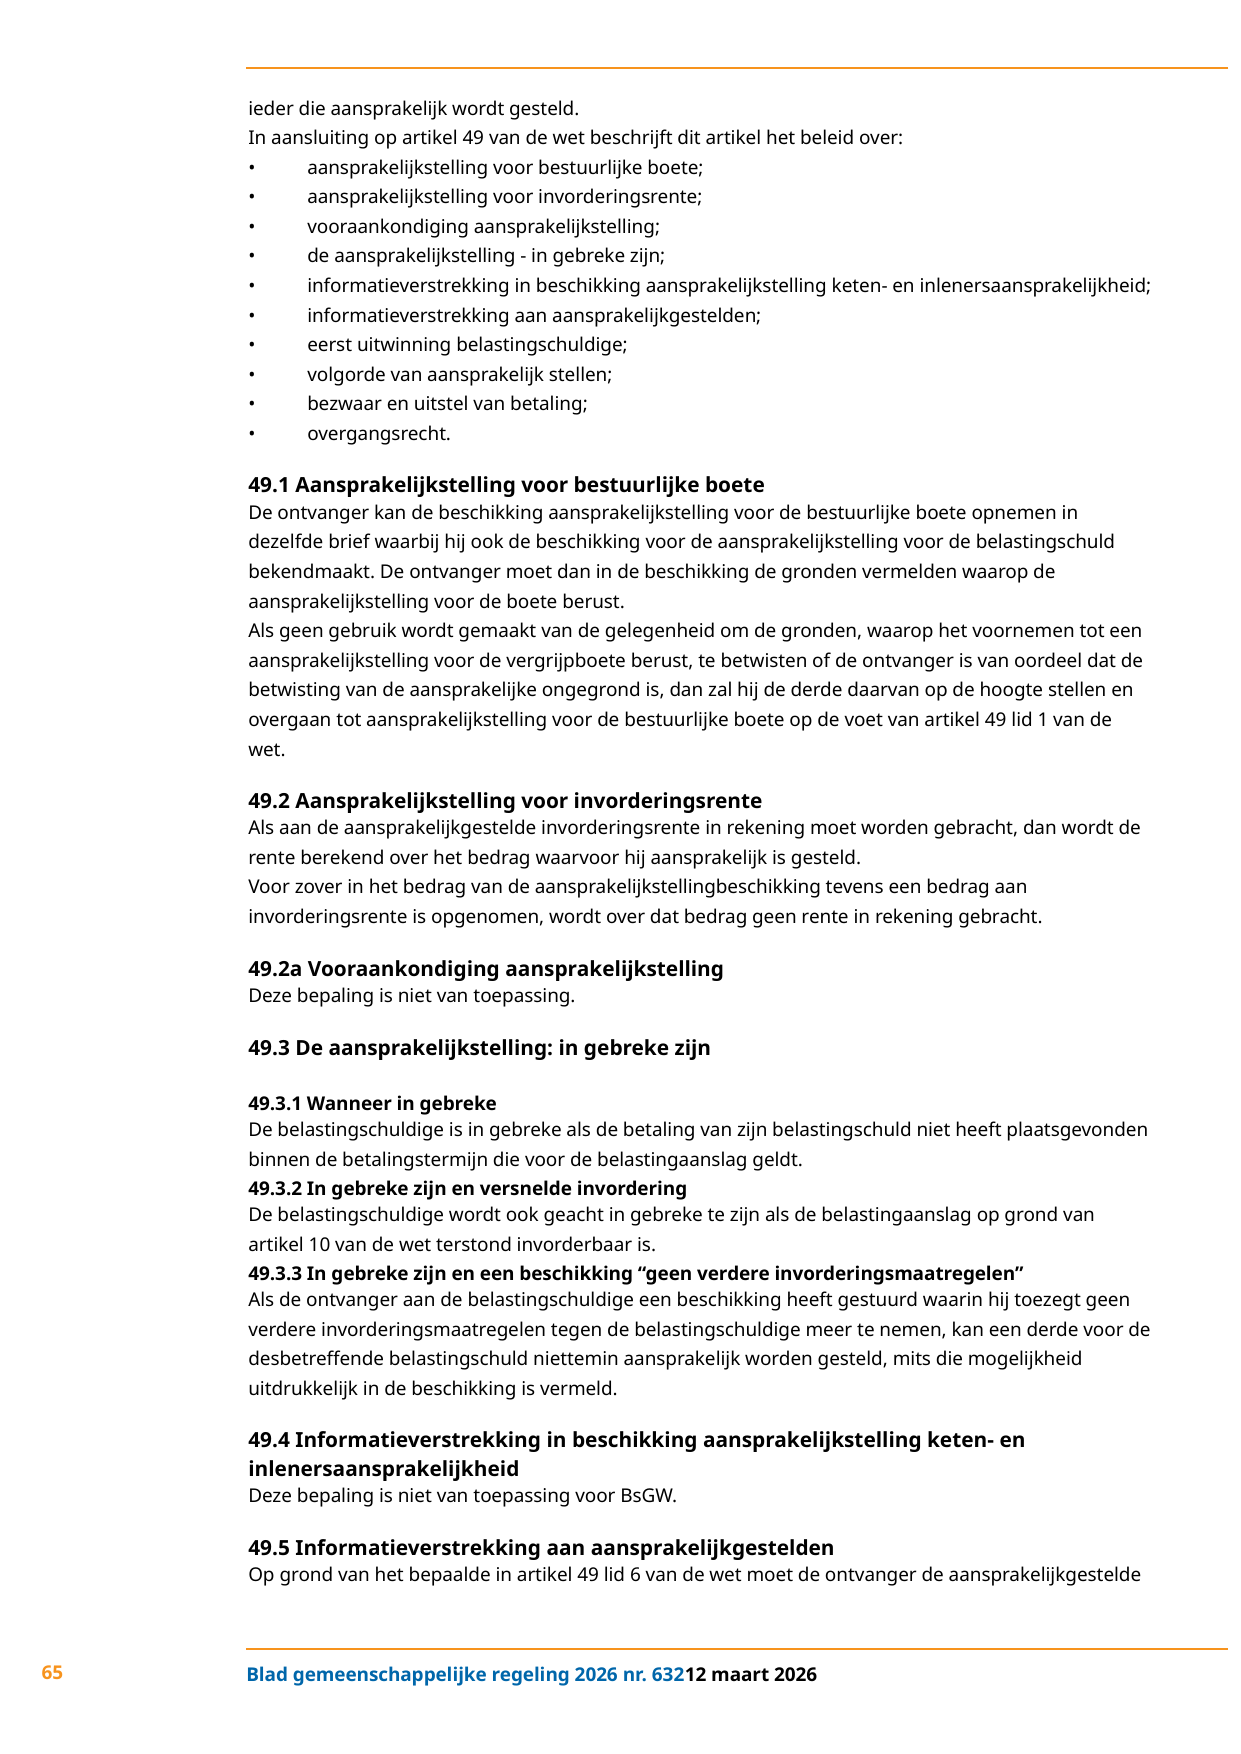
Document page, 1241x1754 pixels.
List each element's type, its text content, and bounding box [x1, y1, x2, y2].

text In aansluiting op artikel 49 van de wet beschrijft dit artikel het beleid over: [248, 124, 1152, 150]
text 49.4 Informatieverstrekking in beschikking aansprakelijkstelling keten- en inlenersaansprakelijkheid [248, 1425, 1152, 1482]
text 49.5 Informatieverstrekking aan aansprakelijkgestelden [248, 1533, 1152, 1561]
text Als geen gebruik wordt gemaakt van de gelegenheid om de gronden, waarop het voornemen tot een aansprakelijkstelling voor de vergrijpboete berust, te betwisten of de ontvanger is van oordeel dat de betwisting van de aansprakelijke ongegrond is, dan zal hij de derde daarvan op de hoogte stellen en overgaan tot aansprakelijkstelling voor de bestuurlijke boete op de voet van artikel 49 lid 1 van de wet. [248, 617, 1152, 761]
text ieder die aansprakelijk wordt gesteld. [248, 95, 1152, 121]
list volgorde van aansprakelijk stellen; [248, 361, 1152, 387]
text 49.3 De aansprakelijkstelling: in gebreke zijn [248, 1033, 1152, 1061]
list informatieverstrekking aan aansprakelijkgestelden; [248, 302, 1152, 328]
text Voor zover in het bedrag van de aansprakelijkstellingbeschikking tevens een bedrag aan invorderingsrente is opgenomen, wordt over dat bedrag geen rente in rekening gebracht. [248, 874, 1152, 929]
text 49.2 Aansprakelijkstelling voor invorderingsrente [248, 786, 1152, 814]
list overgangsrecht. [248, 420, 1152, 446]
text 49.2a Vooraankondiging aansprakelijkstelling [248, 954, 1152, 982]
list aansprakelijkstelling voor bestuurlijke boete; [248, 154, 1152, 180]
text De belastingschuldige wordt ook geacht in gebreke te zijn als de belastingaanslag op grond van artikel 10 van de wet terstond invorderbaar is. [248, 1201, 1152, 1257]
text De belastingschuldige is in gebreke als de betaling van zijn belastingschuld niet heeft plaatsgevonden binnen de betalingstermijn die voor de belastingaanslag geldt. [248, 1116, 1152, 1172]
text 49.3.1 Wanneer in gebreke [248, 1091, 1152, 1116]
text Als aan de aansprakelijkgestelde invorderingsrente in rekening moet worden gebracht, dan wordt de rente berekend over het bedrag waarvoor hij aansprakelijk is gesteld. [248, 814, 1152, 870]
text Op grond van het bepaalde in artikel 49 lid 6 van de wet moet de ontvanger de aansprakelijkgestelde [248, 1561, 1152, 1587]
list eerst uitwinning belastingschuldige; [248, 331, 1152, 357]
text 49.3.3 In gebreke zijn en een beschikking “geen verdere invorderingsmaatregelen” [248, 1260, 1152, 1286]
list de aansprakelijkstelling - in gebreke zijn; [248, 243, 1152, 268]
picture [41, 47, 231, 172]
text Als de ontvanger aan de belastingschuldige een beschikking heeft gestuurd waarin hij toezegt geen verdere invorderingsmaatregelen tegen de belastingschuldige meer te nemen, kan een derde voor de desbetreffende belastingschuld niettemin aansprakelijk worden gesteld, mits die mogelijkheid uitdrukkelijk in de beschikking is vermeld. [248, 1286, 1152, 1401]
list aansprakelijkstelling voor invorderingsrente; [248, 183, 1152, 209]
text Deze bepaling is niet van toepassing voor BsGW. [248, 1482, 1152, 1508]
text 49.1 Aansprakelijkstelling voor bestuurlijke boete [248, 471, 1152, 499]
text De ontvanger kan de beschikking aansprakelijkstelling voor de bestuurlijke boete opnemen in dezelfde brief waarbij hij ook de beschikking voor de aansprakelijkstelling voor de belastingschuld bekendmaakt. De ontvanger moet dan in de beschikking de gronden vermelden waarop de aansprakelijkstelling voor de boete berust. [248, 499, 1152, 613]
text Deze bepaling is niet van toepassing. [248, 982, 1152, 1008]
list vooraankondiging aansprakelijkstelling; [248, 213, 1152, 239]
list informatieverstrekking in beschikking aansprakelijkstelling keten- en inlenersaansprakelijkheid; [248, 272, 1152, 298]
text 49.3.2 In gebreke zijn en versnelde invordering [248, 1176, 1152, 1201]
list bezwaar en uitstel van betaling; [248, 391, 1152, 416]
